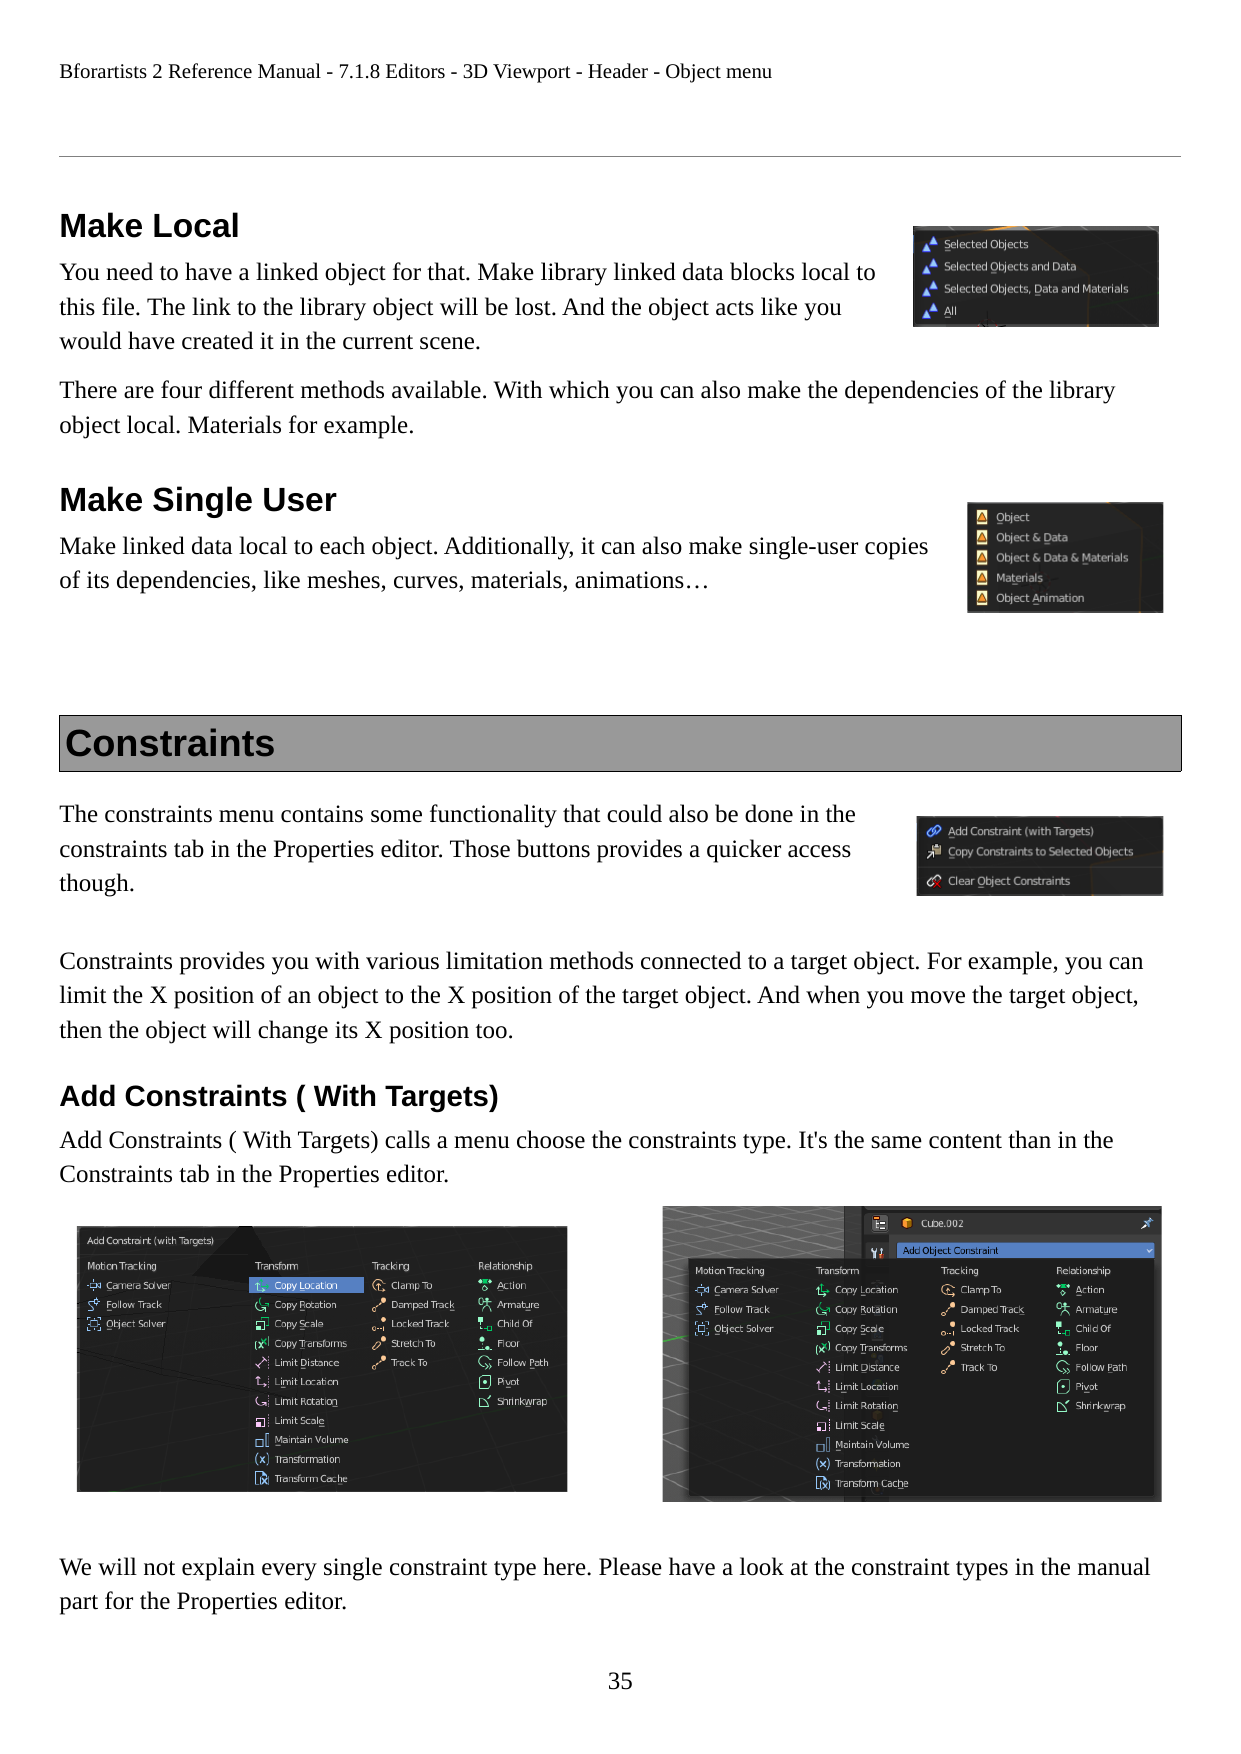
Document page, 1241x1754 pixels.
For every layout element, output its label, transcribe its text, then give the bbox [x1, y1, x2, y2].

text You need to have a linked object for that. Make library linked data blocks local to this file. The link to the library object will be lost. And the object acts like you would have created it in the current scene. [59, 257, 1181, 355]
text Make linked data local to each object. Additionally, it can also make single-user copies of its dependencies, like meshes, curves, materials, animations… [59, 531, 967, 594]
text Add Constraints ( With Targets) calls a menu choose the constraints type. It's the same content than in the Constraints tab in the Properties editor. [59, 1125, 1181, 1188]
picture [967, 502, 1164, 613]
text The constraints menu contains some functionality that could also be done in the constraints tab in the Properties editor. Those buttons provides a quicker access though. [59, 799, 1181, 897]
text There are four different methods available. With which you can also make the dependencies of the library object local. Materials for example. [59, 376, 1181, 439]
picture [913, 226, 1159, 327]
table_header Constraints [60, 716, 1181, 771]
subtitle Make Local [59, 206, 1181, 245]
text Constraints provides you with various limitation methods connected to a target object. For example, you can limit the X position of an object to the X position of the target object. And when you move the target object, then the object will change its X position too. [59, 946, 1181, 1044]
picture [76, 1226, 568, 1492]
picture [916, 816, 1164, 896]
subtitle Add Constraints ( With Targets) [59, 1079, 1181, 1112]
subtitle Make Single User [59, 480, 1181, 518]
picture [662, 1206, 1162, 1502]
text We will not explain every single constraint type here. Please have a look at the constraint types in the manual part for the Properties editor. [59, 1552, 1181, 1615]
